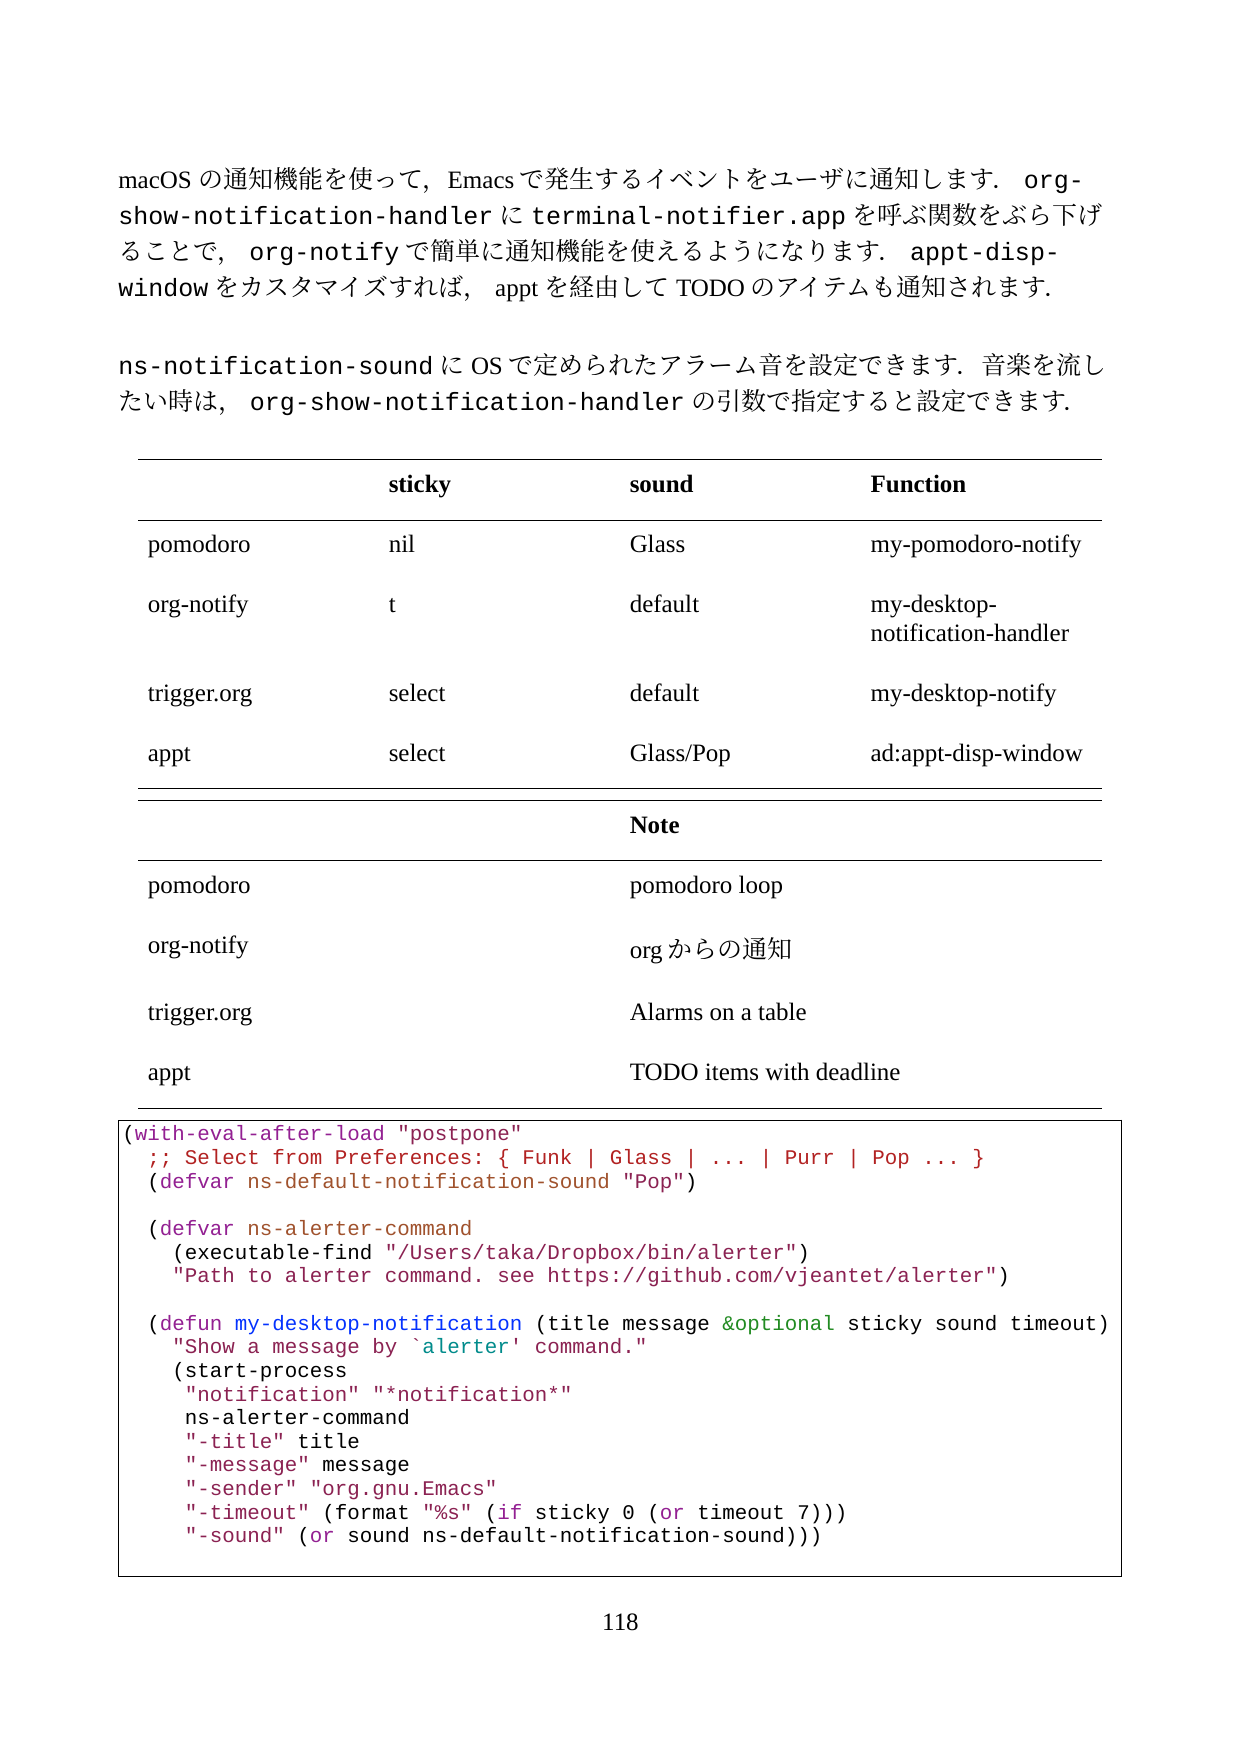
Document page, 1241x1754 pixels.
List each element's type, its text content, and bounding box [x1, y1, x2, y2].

text (defun my-desktop-notification (title message &optional sticky sound timeout) [119, 1309, 1121, 1332]
text (executable-find "/Users/taka/Dropbox/bin/alerter") [119, 1238, 1121, 1261]
text "-sender" "org.gnu.Emacs" [119, 1474, 1121, 1498]
text (start-process [119, 1356, 1121, 1379]
table_cell TODO items with deadline [620, 1048, 1102, 1108]
table_header Note [620, 801, 1102, 860]
text ;; Select from Preferences: { Funk | Glass | ... | Purr | Pop ... } [119, 1143, 1121, 1167]
text "-title" title [119, 1427, 1121, 1451]
table_cell pomodoro loop [620, 861, 1102, 920]
text "-sound" (or sound ns-default-notification-sound))) [119, 1521, 1121, 1545]
table_header sound [620, 460, 861, 519]
table_header [138, 801, 620, 860]
text [118, 118, 1122, 147]
text (defvar ns-alerter-command [119, 1214, 1121, 1238]
table_cell appt [138, 728, 379, 788]
text "Path to alerter command. see https://github.com/vjeantet/alerter") [119, 1261, 1121, 1285]
table_cell trigger.org [138, 988, 620, 1048]
table_header Function [861, 460, 1102, 519]
table_cell my-pomodoro-notify [861, 521, 1102, 579]
table_header [138, 460, 379, 519]
text "Show a message by `alerter' command." [119, 1332, 1121, 1356]
text "-message" message [119, 1451, 1121, 1474]
table_cell ad:appt-disp-window [861, 728, 1102, 788]
table_cell orgからの通知 [620, 920, 1102, 988]
table_cell appt [138, 1048, 620, 1108]
text "-timeout" (format "%s" (if sticky 0 (or timeout 7))) [119, 1498, 1121, 1521]
table_cell t [379, 580, 620, 668]
text "notification" "*notification*" [119, 1379, 1121, 1403]
table_cell org-notify [138, 580, 379, 668]
text (defvar ns-default-notification-sound "Pop") [119, 1167, 1121, 1190]
table_cell my-desktop-notify [861, 668, 1102, 728]
text ns-alerter-command [119, 1403, 1121, 1427]
text (with-eval-after-load "postpone" [119, 1121, 1121, 1143]
table_cell pomodoro [138, 521, 379, 579]
text macOS の通知機能を使って，Emacsで発生するイベントをユーザに通知します． org-show-notification-handler に terminal-notifier.app を呼ぶ関数をぶら下げることで， org-notify で簡単に通知機能を使えるようになります． appt-disp-window をカスタマイズすれば， appt を経由して TODOのアイテムも通知されます． [118, 159, 1122, 333]
table_header sticky [379, 460, 620, 519]
table_cell trigger.org [138, 668, 379, 728]
table_cell Glass [620, 521, 861, 579]
table_cell org-notify [138, 920, 620, 988]
text ns-notification-sound に OSで定められたアラーム音を設定できます．音楽を流したい時は， org-show-notification-handler の引数で指定すると設定できます． [118, 346, 1122, 447]
table_cell my-desktop-notification-handler [861, 580, 1102, 668]
table_cell default [620, 580, 861, 668]
table_cell select [379, 668, 620, 728]
table_cell Glass/Pop [620, 728, 861, 788]
table_cell Alarms on a table [620, 988, 1102, 1048]
table_cell default [620, 668, 861, 728]
table_cell select [379, 728, 620, 788]
table_cell nil [379, 521, 620, 579]
table_cell pomodoro [138, 861, 620, 920]
